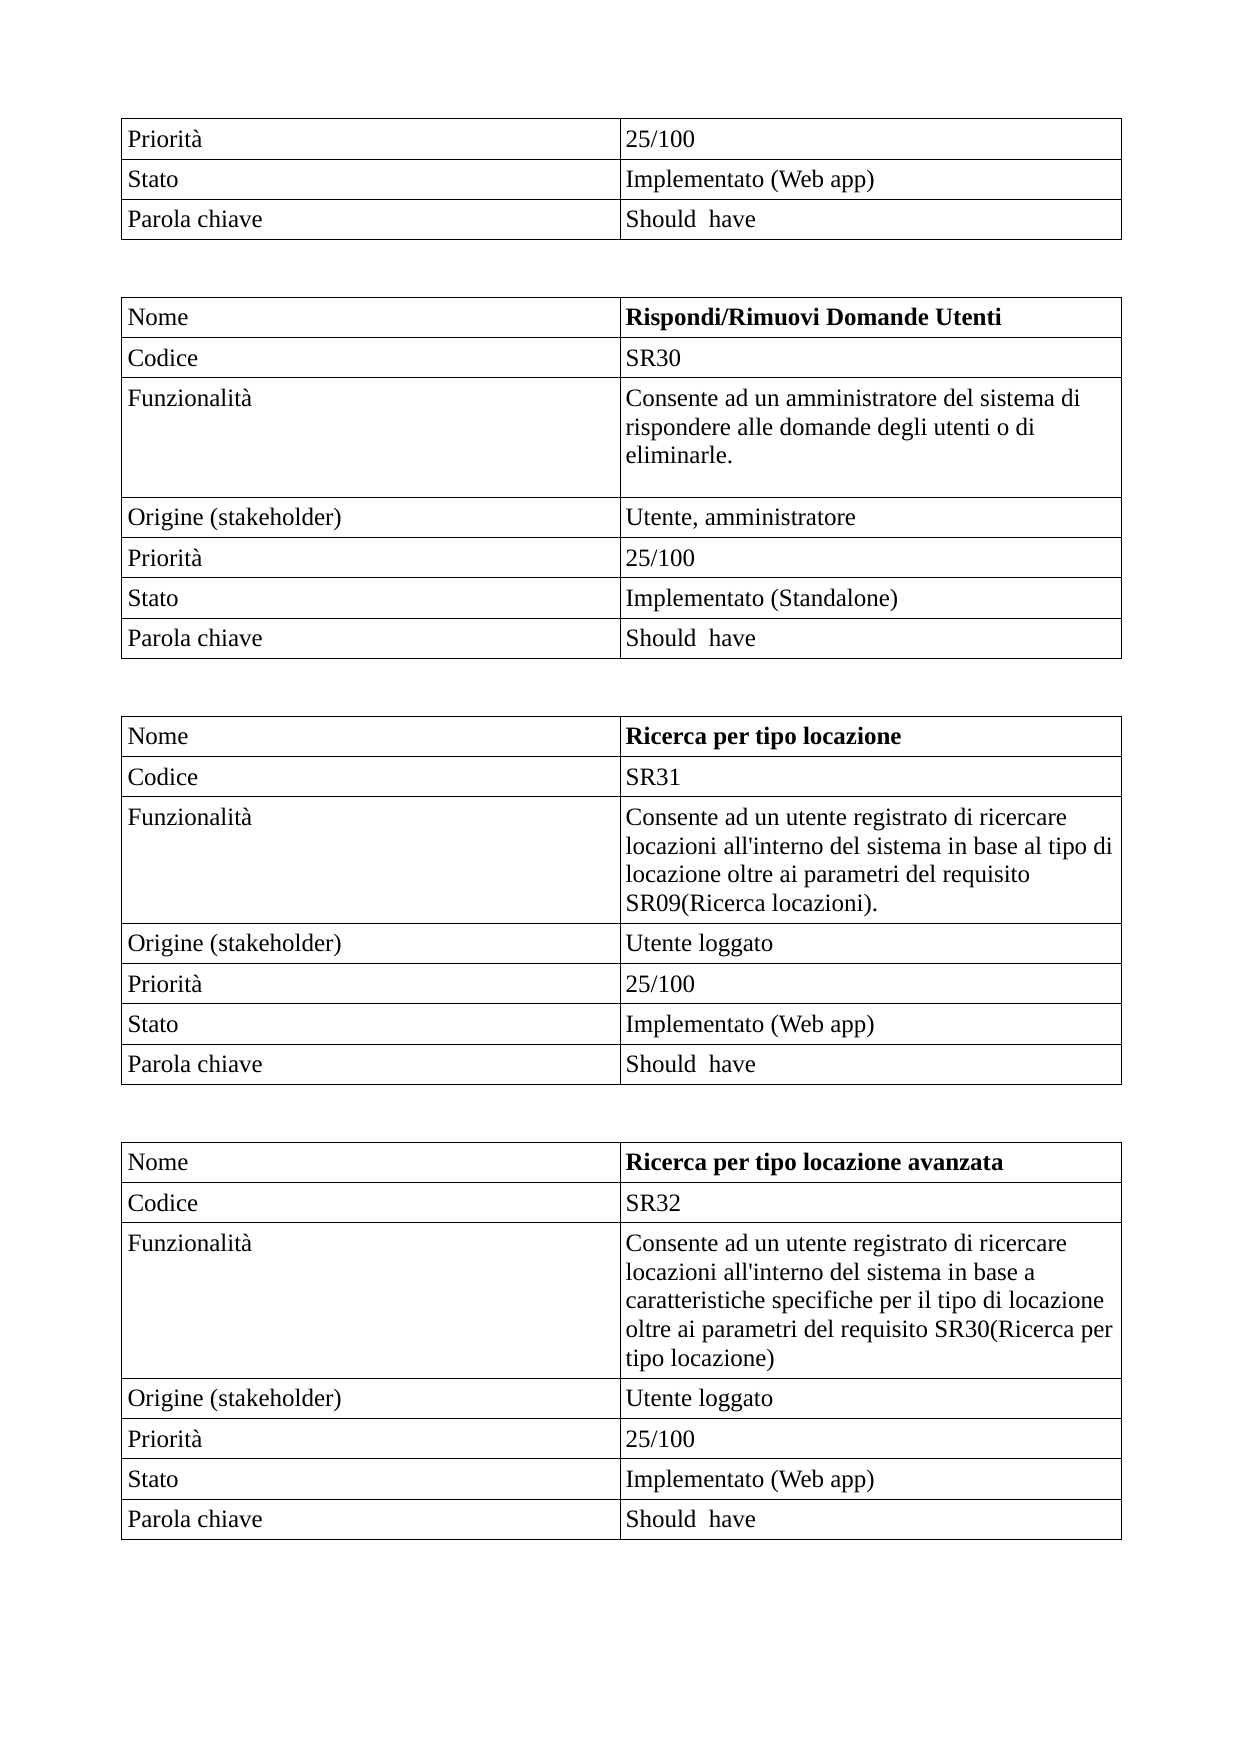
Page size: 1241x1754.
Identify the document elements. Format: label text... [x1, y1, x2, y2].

table_cell Funzionalità [122, 378, 620, 497]
table_cell Implementato (Web app) [621, 1459, 1121, 1498]
table_cell Should have [621, 619, 1121, 658]
table_cell Origine (stakeholder) [122, 924, 620, 963]
table_cell Utente loggato [621, 924, 1121, 963]
table_cell Origine (stakeholder) [122, 498, 620, 537]
table_cell Funzionalità [122, 797, 620, 923]
table_cell Should have [621, 1500, 1121, 1539]
table_cell Implementato (Standalone) [621, 578, 1121, 618]
table_header Nome [122, 298, 620, 337]
table_cell Priorità [122, 538, 620, 577]
table_cell Implementato (Web app) [621, 1004, 1121, 1044]
table_cell Codice [122, 1183, 620, 1222]
table_cell Utente loggato [621, 1379, 1121, 1418]
table_cell Should have [621, 1045, 1121, 1084]
table_cell Priorità [122, 119, 620, 158]
table_cell Parola chiave [122, 1500, 620, 1539]
table_cell SR32 [621, 1183, 1121, 1222]
table_cell Parola chiave [122, 1045, 620, 1084]
table_cell Consente ad un amministratore del sistema di rispondere alle domande degli utenti o di eliminarle. [621, 378, 1121, 497]
table_cell Priorità [122, 1419, 620, 1458]
table_header Nome [122, 717, 620, 756]
table_cell SR30 [621, 338, 1121, 377]
table_cell 25/100 [621, 538, 1121, 577]
table_header Ricerca per tipo locazione avanzata [621, 1143, 1121, 1182]
table_cell SR31 [621, 757, 1121, 796]
table_cell Codice [122, 757, 620, 796]
table_header Rispondi/Rimuovi Domande Utenti [621, 298, 1121, 337]
table_cell Codice [122, 338, 620, 377]
table_cell Parola chiave [122, 619, 620, 658]
table_cell Utente, amministratore [621, 498, 1121, 537]
table_cell Stato [122, 1459, 620, 1498]
table_cell Stato [122, 1004, 620, 1044]
table_cell Consente ad un utente registrato di ricercare locazioni all'interno del sistema in base al tipo di locazione oltre ai parametri del requisito SR09(Ricerca locazioni). [621, 797, 1121, 923]
table_header Ricerca per tipo locazione [621, 717, 1121, 756]
table_cell Implementato (Web app) [621, 160, 1121, 199]
table_cell Should have [621, 200, 1121, 239]
table_cell Stato [122, 578, 620, 618]
table_cell Consente ad un utente registrato di ricercare locazioni all'interno del sistema in base a caratteristiche specifiche per il tipo di locazione oltre ai parametri del requisito SR30(Ricerca per tipo locazione) [621, 1223, 1121, 1377]
table_cell 25/100 [621, 119, 1121, 158]
table_cell Stato [122, 160, 620, 199]
table_cell Origine (stakeholder) [122, 1379, 620, 1418]
table_header Nome [122, 1143, 620, 1182]
table_cell Funzionalità [122, 1223, 620, 1377]
table_cell Parola chiave [122, 200, 620, 239]
table_cell 25/100 [621, 964, 1121, 1003]
table_cell 25/100 [621, 1419, 1121, 1458]
table_cell Priorità [122, 964, 620, 1003]
